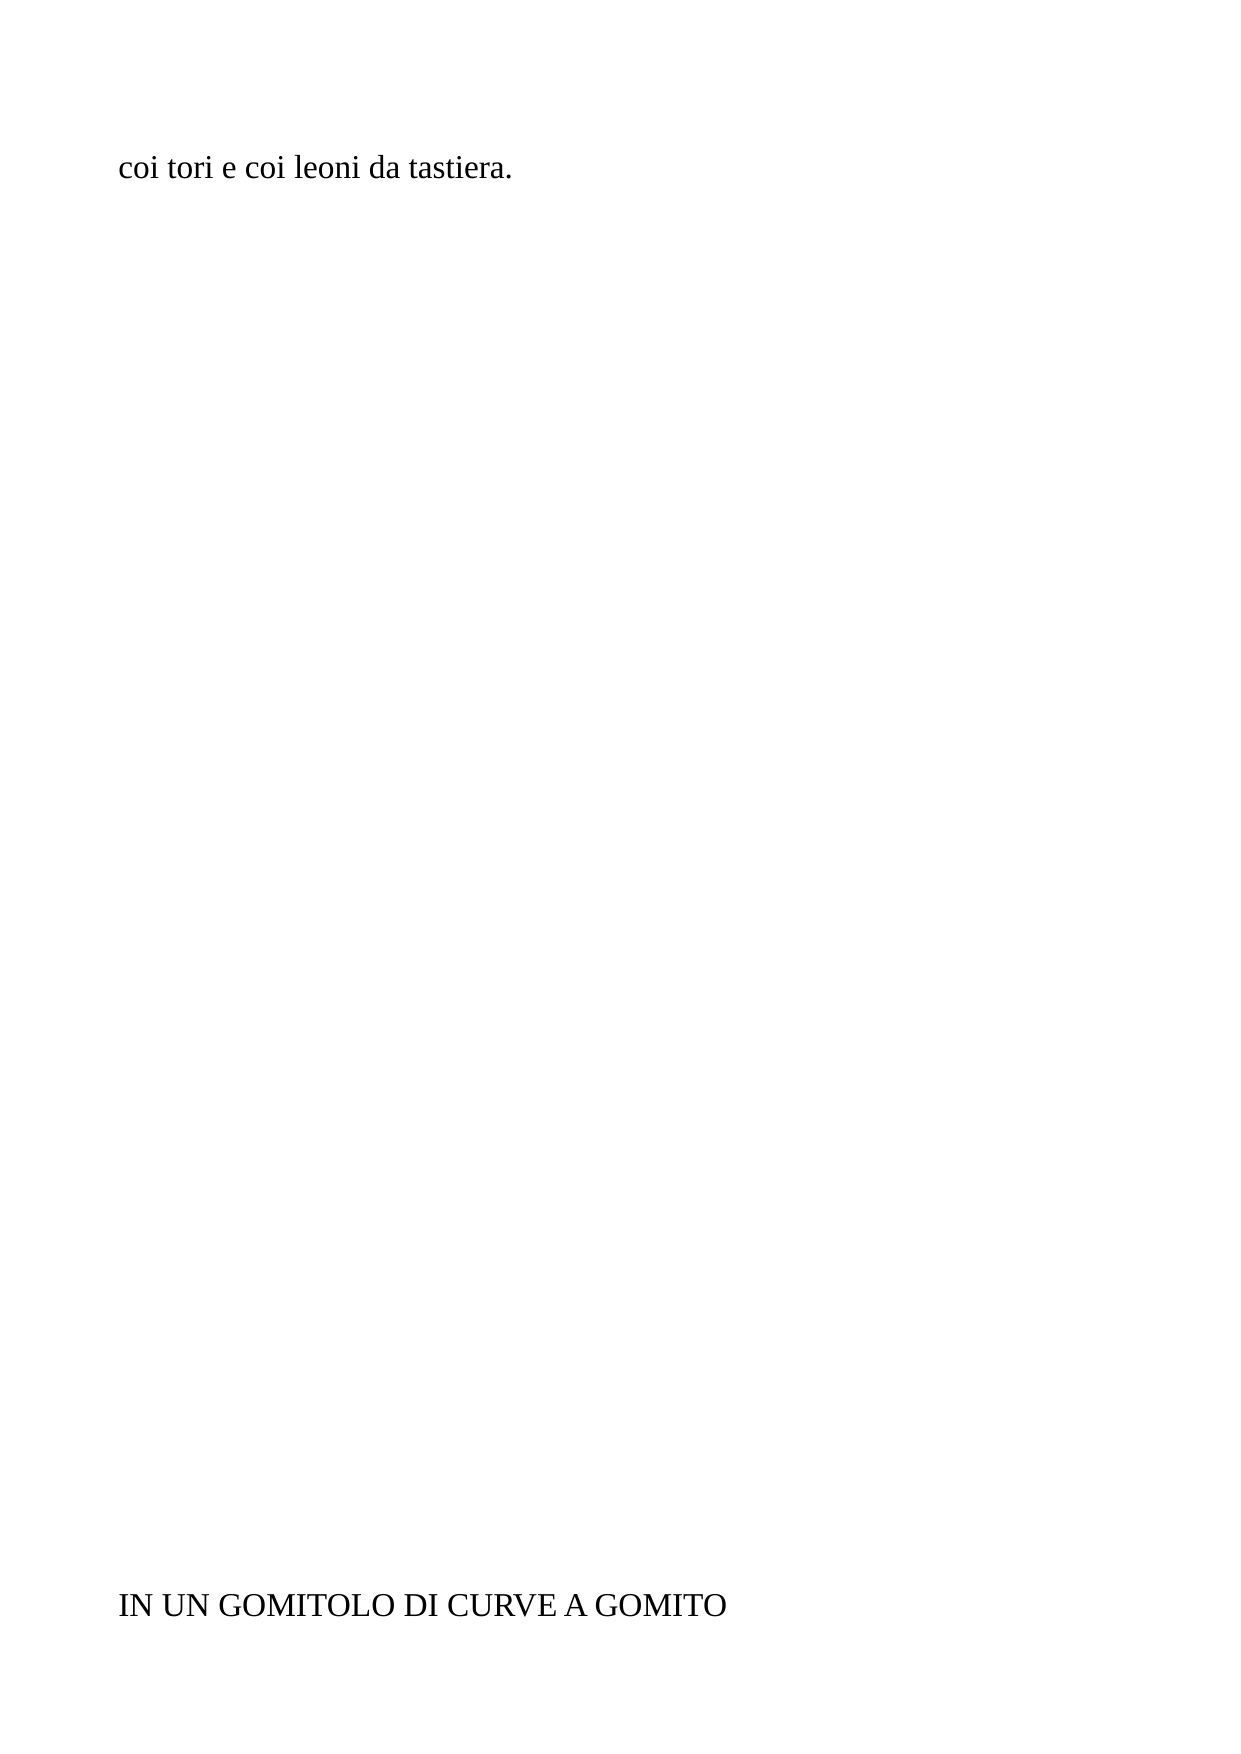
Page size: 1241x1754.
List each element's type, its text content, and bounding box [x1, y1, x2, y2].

text IN UN GOMITOLO DI CURVE A GOMITO [118, 1585, 1122, 1623]
text coi tori e coi leoni da tastiera. [118, 148, 1122, 186]
